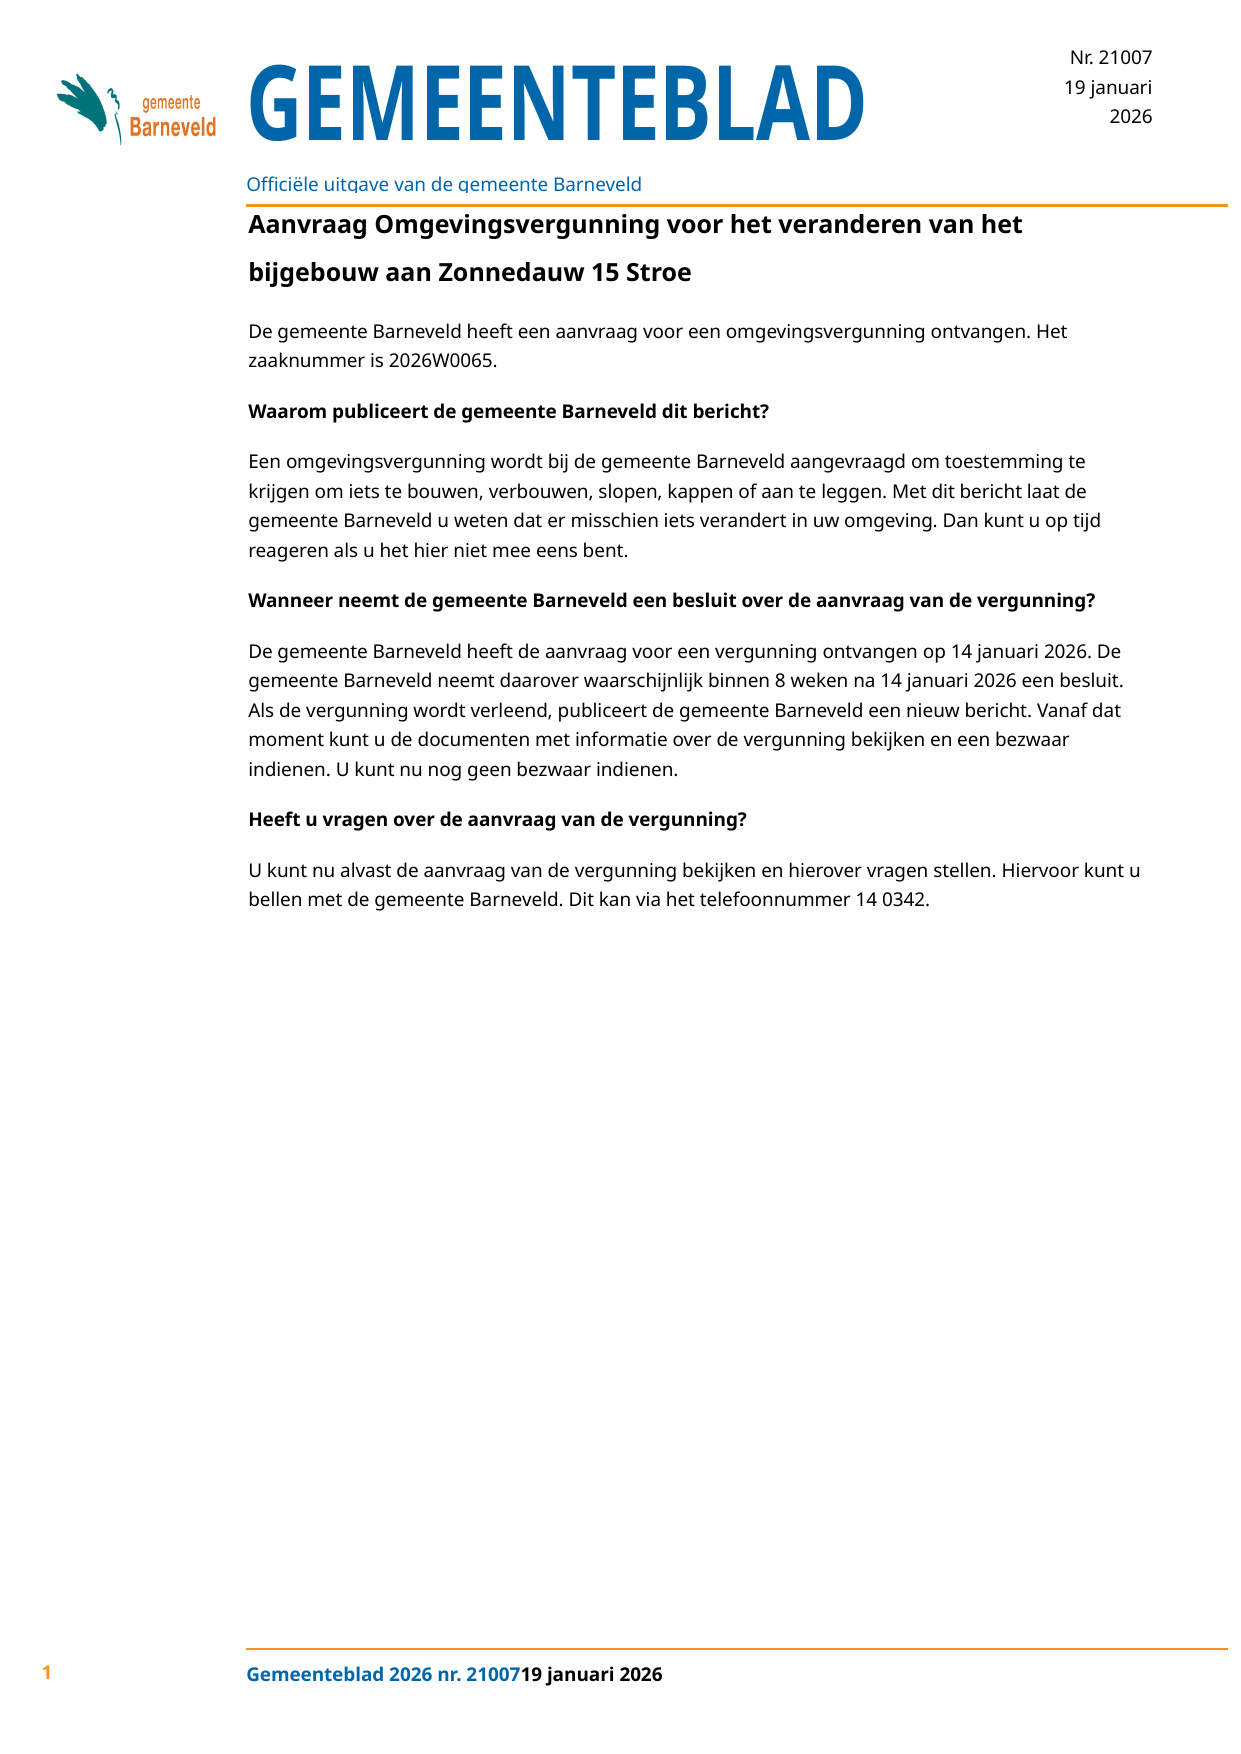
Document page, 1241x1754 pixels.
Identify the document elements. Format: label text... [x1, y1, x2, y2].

text U kunt nu alvast de aanvraag van de vergunning bekijken en hierover vragen stellen. Hiervoor kunt u bellen met de gemeente Barneveld. Dit kan via het telefoonnummer 14 0342. [248, 857, 1152, 912]
text De gemeente Barneveld heeft de aanvraag voor een vergunning ontvangen op 14 januari 2026. De gemeente Barneveld neemt daarover waarschijnlijk binnen 8 weken na 14 januari 2026 een besluit. Als de vergunning wordt verleend, publiceert de gemeente Barneveld een nieuw bericht. Vanaf dat moment kunt u de documenten met informatie over de vergunning bekijken en een bezwaar indienen. U kunt nu nog geen bezwaar indienen. [248, 638, 1152, 782]
text Waarom publiceert de gemeente Barneveld dit bericht? [248, 398, 1152, 424]
text Wanneer neemt de gemeente Barneveld een besluit over de aanvraag van de vergunning? [248, 587, 1152, 613]
text Een omgevingsvergunning wordt bij de gemeente Barneveld aangevraagd om toestemming te krijgen om iets te bouwen, verbouwen, slopen, kappen of aan te leggen. Met dit bericht laat de gemeente Barneveld u weten dat er misschien iets verandert in uw omgeving. Dan kunt u op tijd reageren als u het hier niet mee eens bent. [248, 448, 1152, 563]
text De gemeente Barneveld heeft een aanvraag voor een omgevingsvergunning ontvangen. Het zaaknummer is 2026W0065. [248, 318, 1152, 373]
picture [41, 47, 231, 172]
text Aanvraag Omgevingsvergunning voor het veranderen van het bijgebouw aan Zonnedauw 15 Stroe [248, 207, 1152, 288]
text Heeft u vragen over de aanvraag van de vergunning? [248, 807, 1152, 832]
